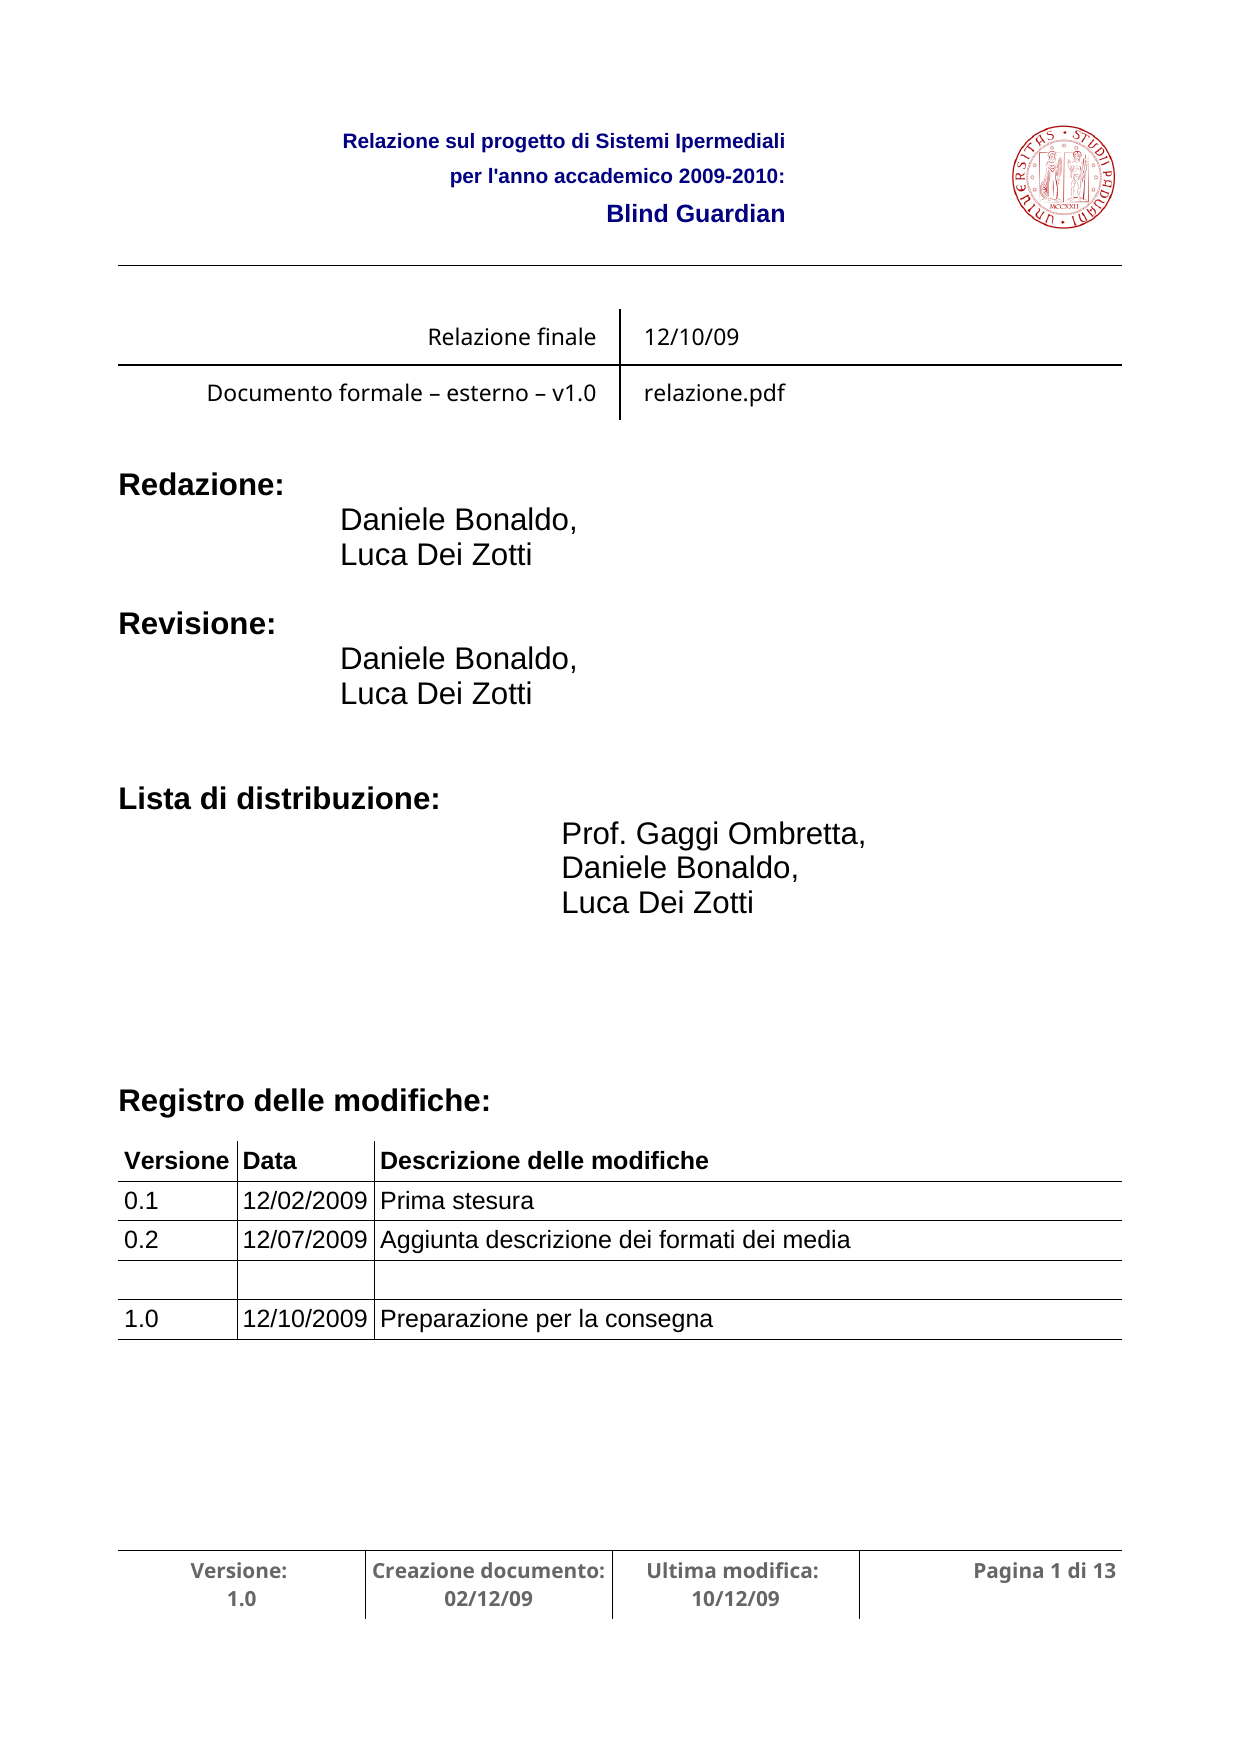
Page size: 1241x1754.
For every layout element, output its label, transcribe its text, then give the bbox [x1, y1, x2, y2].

table_header Descrizione delle modifiche [375, 1141, 1122, 1181]
text Daniele Bonaldo, [118, 502, 1122, 537]
text Luca Dei Zotti [118, 886, 1122, 920]
table_cell 0.1 [118, 1182, 237, 1220]
table_cell Aggiunta descrizione dei formati dei media [375, 1221, 1122, 1260]
table_header Relazione finale [118, 309, 619, 363]
table_cell [375, 1261, 1122, 1299]
text Luca Dei Zotti [118, 676, 1122, 711]
text Revisione: [118, 606, 1122, 641]
text Registro delle modifiche: [118, 1083, 1122, 1118]
text Daniele Bonaldo, [118, 641, 1122, 676]
table_cell 1.0 [118, 1300, 237, 1339]
table_cell relazione.pdf [621, 366, 1122, 420]
text Luca Dei Zotti [118, 537, 1122, 571]
picture [1010, 123, 1117, 231]
table_header 12/10/09 [621, 309, 1122, 363]
text Prof. Gaggi Ombretta, [118, 816, 1122, 851]
table_cell Documento formale – esterno – v1.0 [118, 366, 619, 420]
table_cell 12/10/2009 [238, 1300, 374, 1339]
text Redazione: [118, 467, 1122, 502]
table_cell Prima stesura [375, 1182, 1122, 1220]
table_cell [118, 1261, 237, 1299]
table_header Versione [118, 1141, 237, 1181]
table_cell 12/02/2009 [238, 1182, 374, 1220]
text Daniele Bonaldo, [118, 851, 1122, 886]
table_cell [238, 1261, 374, 1299]
text Lista di distribuzione: [118, 781, 1122, 816]
table_cell Preparazione per la consegna [375, 1300, 1122, 1339]
table_cell 12/07/2009 [238, 1221, 374, 1260]
table_header Data [238, 1141, 374, 1181]
table_cell 0.2 [118, 1221, 237, 1260]
